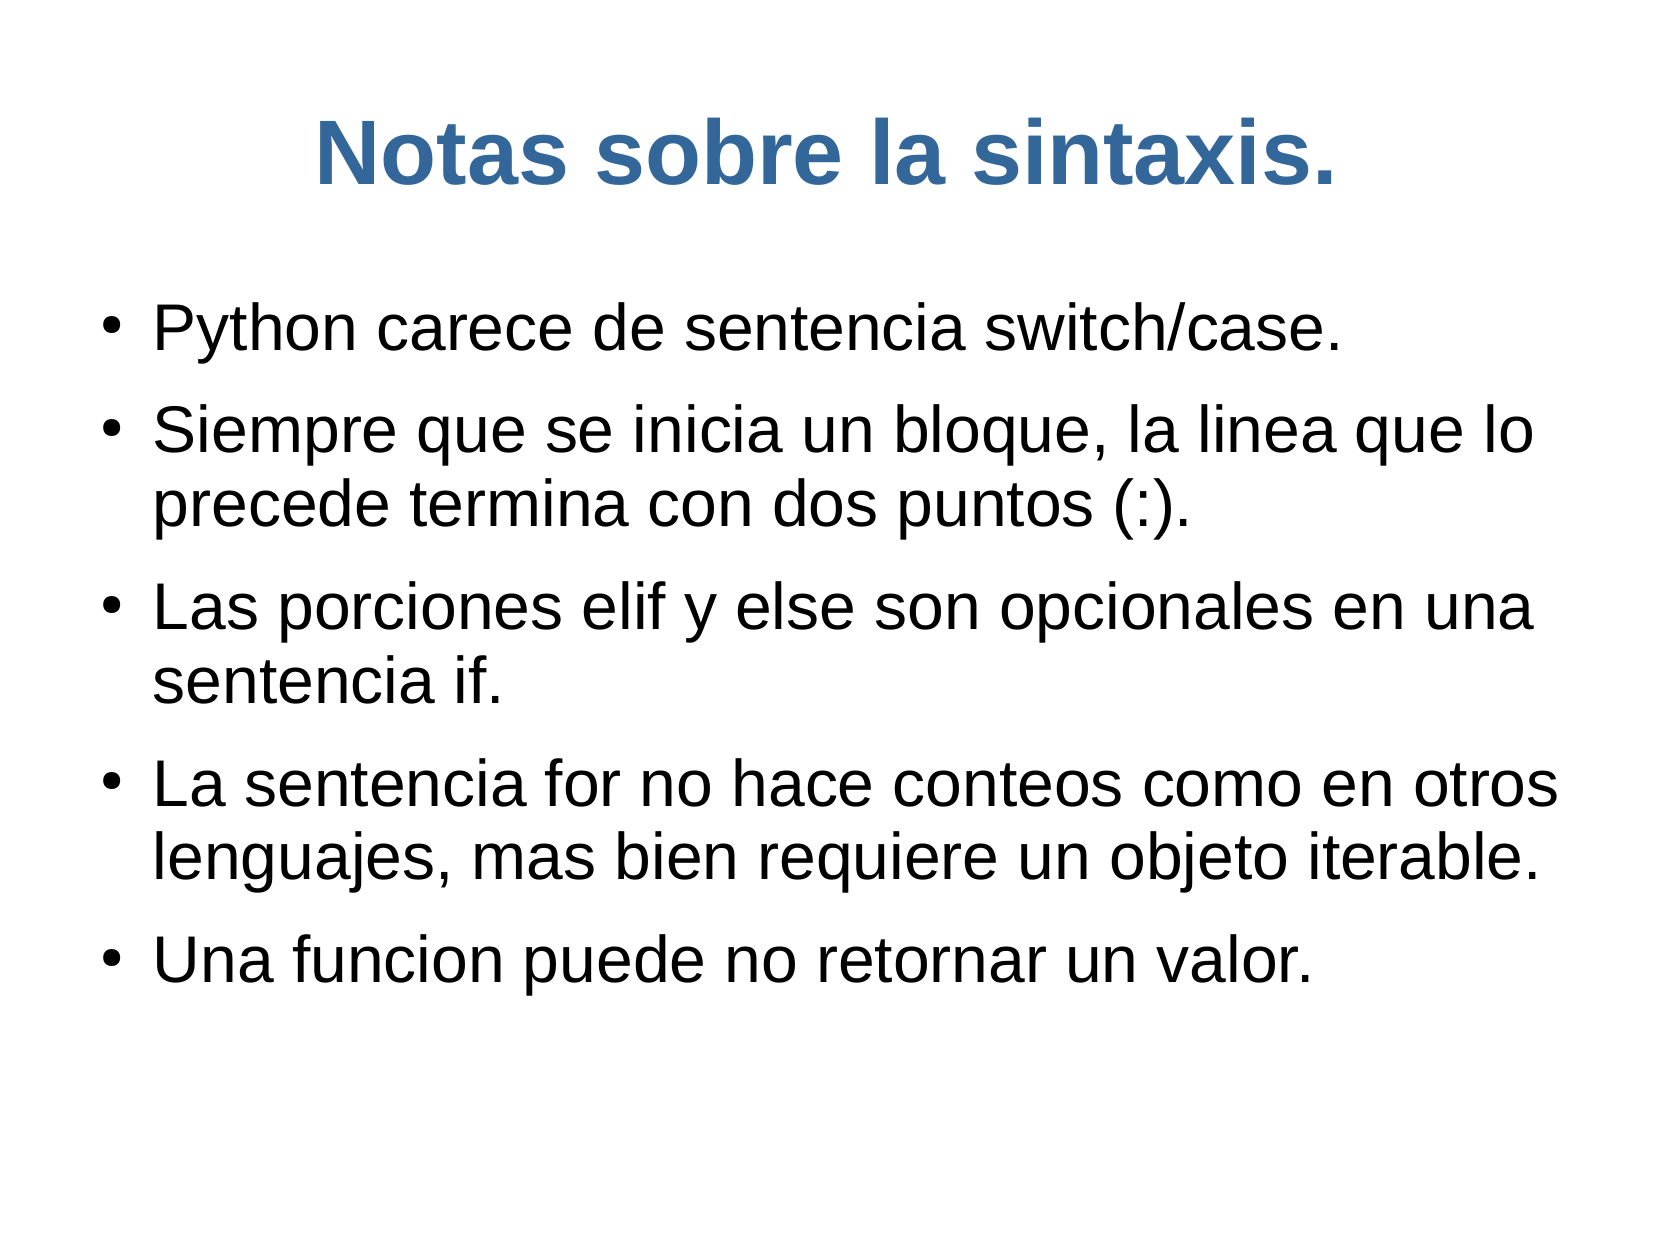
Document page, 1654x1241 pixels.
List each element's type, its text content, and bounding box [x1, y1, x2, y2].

title Notas sobre la sintaxis. [82, 49, 1571, 257]
list Python carece de sentencia switch/case. Siempre que se inicia un bloque, la linea que lo precede termina con dos puntos (:). Las porciones elif y else son opcionales en una sentencia if. La sentencia for no hace conteos como en otros lenguajes, mas bien requiere un objeto iterable. Una funcion puede no retornar un valor. [82, 290, 1571, 1010]
